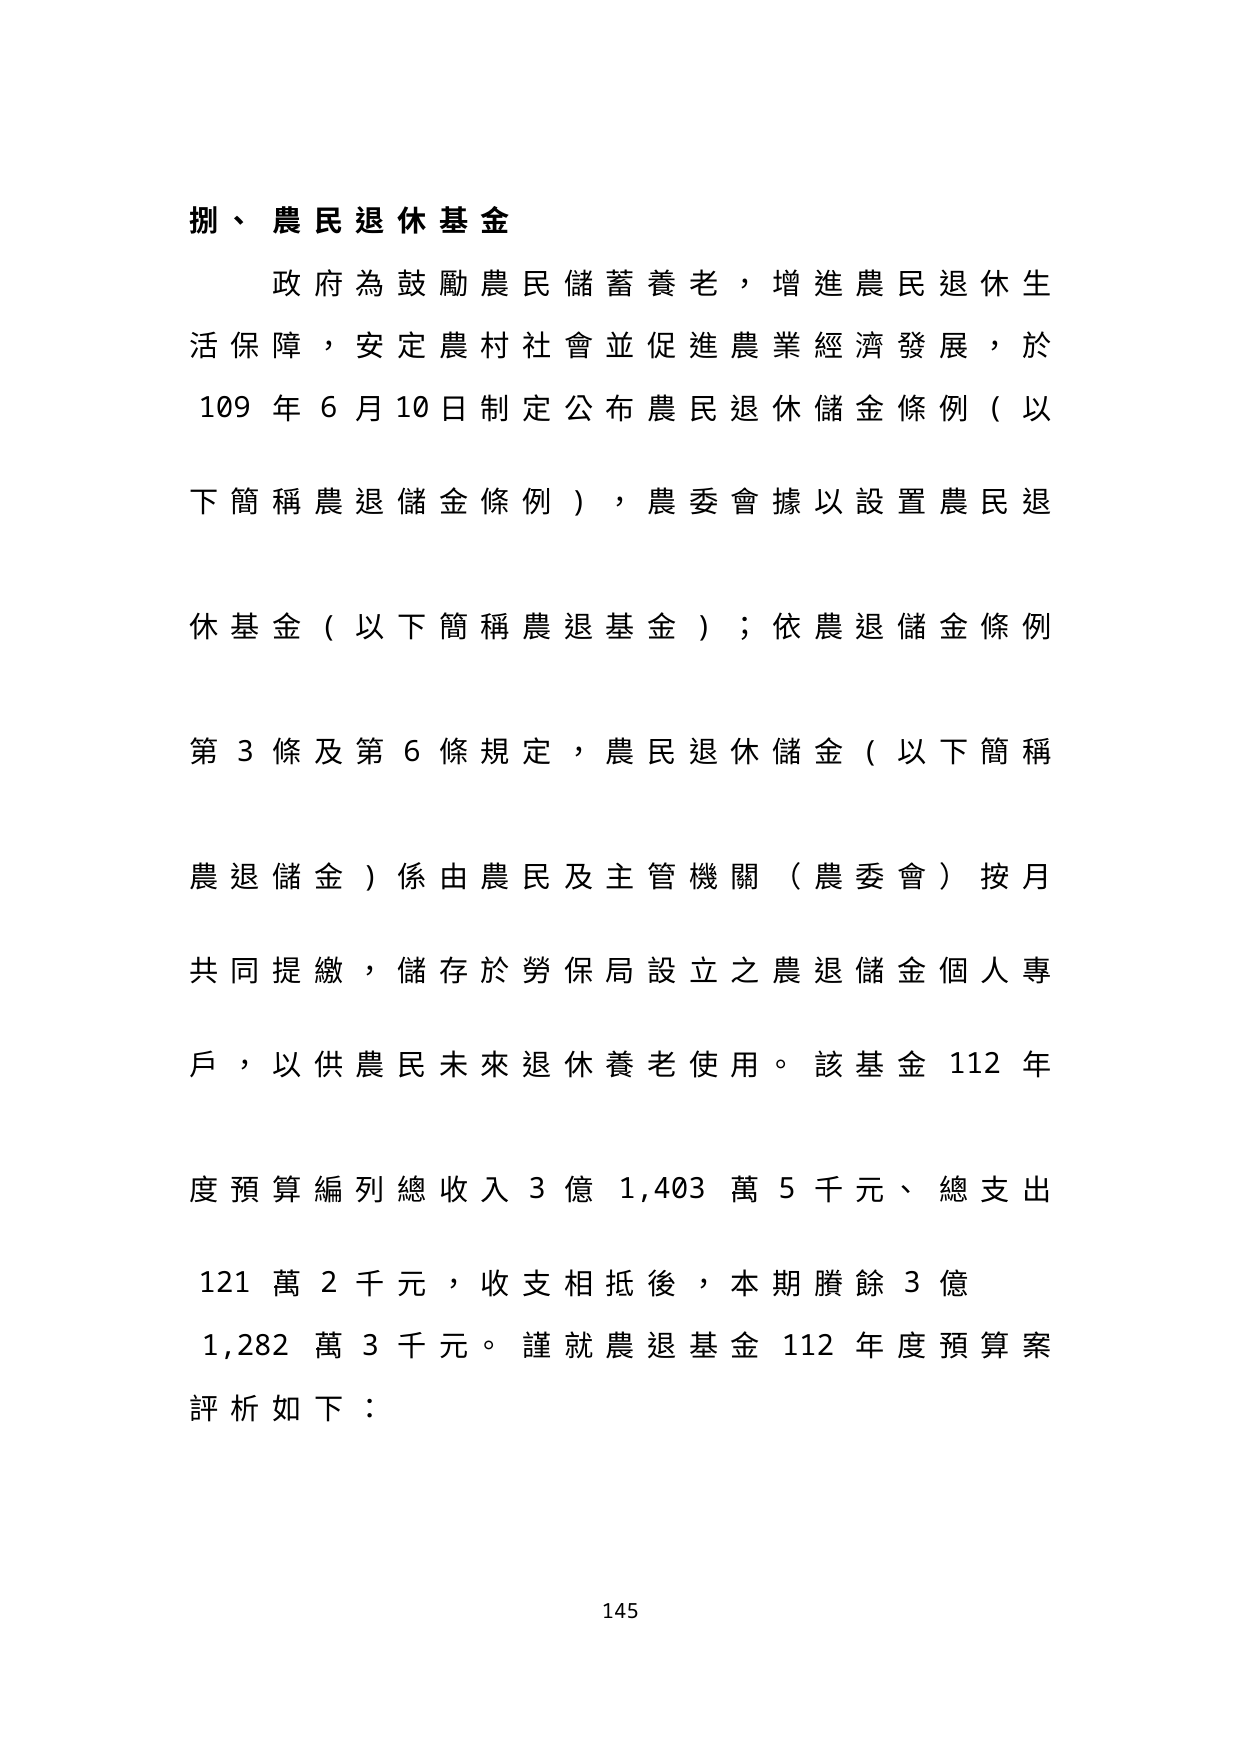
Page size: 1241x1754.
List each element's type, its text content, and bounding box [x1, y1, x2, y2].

text 捌、農民退休基金 [183, 177, 1058, 240]
text 政府為鼓勵農民儲蓄養老，增進農民退休生活保障，安定農村社會並促進農業經濟發展，於109年6月10日制定公布農民退休儲金條例(以下簡稱農退儲金條例)，農委會據以設置農民退休基金(以下簡稱農退基金)；依農退儲金條例第3條及第6條規定，農民退休儲金(以下簡稱農退儲金)係由農民及主管機關（農委會）按月共同提繳，儲存於勞保局設立之農退儲金個人專戶，以供農民未來退休養老使用。該基金112年度預算編列總收入3億1,403萬5千元、總支出121萬2千元，收支相抵後，本期賸餘3億1,282萬3千元。謹就農退基金112年度預算案評析如下： [183, 240, 1058, 1427]
